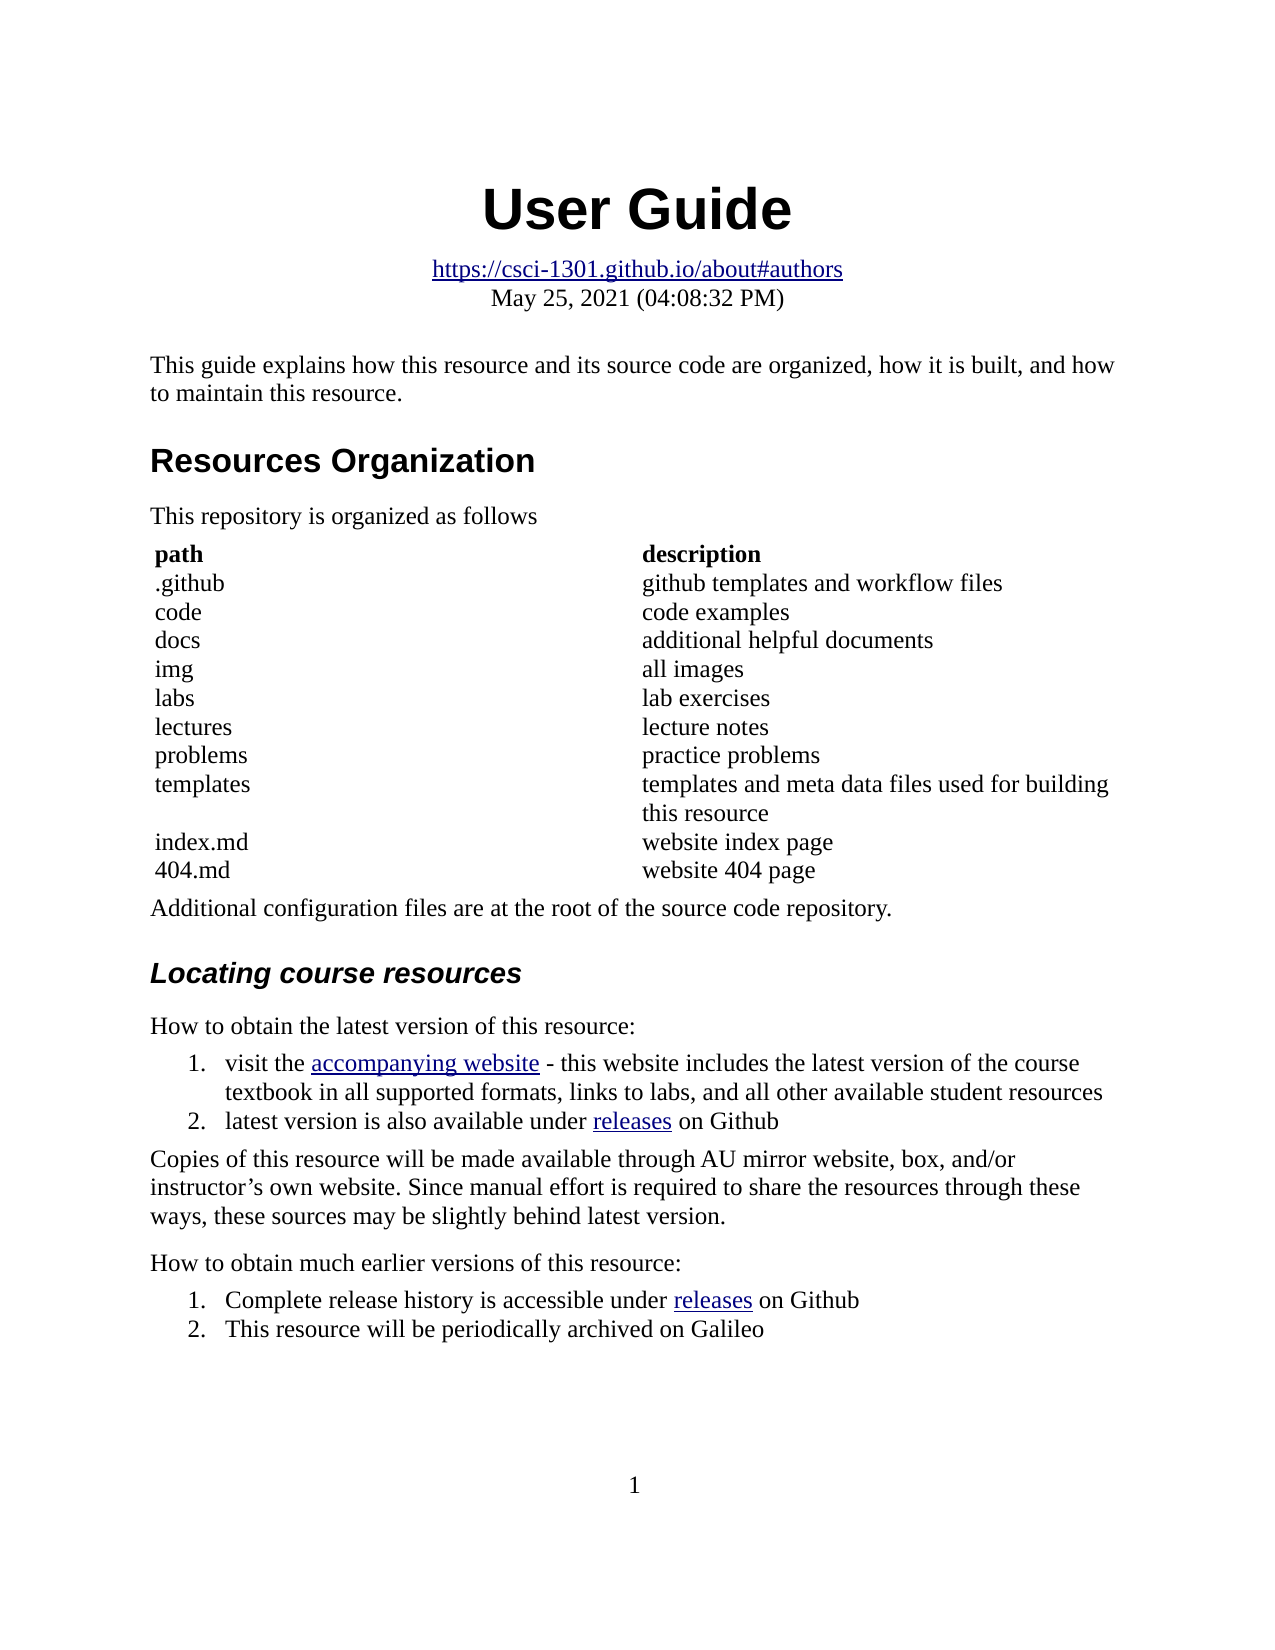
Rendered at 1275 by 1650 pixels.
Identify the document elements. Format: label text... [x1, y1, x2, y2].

table_cell docs [150, 625, 637, 654]
table_cell lecture notes [638, 712, 1125, 740]
text This guide explains how this resource and its source code are organized, how it is built, and how to maintain this resource. [150, 350, 1125, 407]
text How to obtain much earlier versions of this resource: [150, 1248, 1125, 1277]
text https://csci-1301.github.io/about#authors [150, 254, 1125, 283]
table_cell templates and meta data files used for building this resource [638, 769, 1125, 827]
text Copies of this resource will be made available through AU mirror website, box, and/or instructor’s own website. Since manual effort is required to share the resources through these ways, these sources may be slightly behind latest version. [150, 1144, 1125, 1230]
table_cell index.md [150, 827, 637, 855]
table_cell problems [150, 740, 637, 769]
title User Guide [150, 175, 1125, 242]
table_cell practice problems [638, 740, 1125, 769]
table_cell github templates and workflow files [638, 568, 1125, 597]
table_cell .github [150, 568, 637, 597]
table_cell 404.md [150, 855, 637, 884]
table_cell all images [638, 654, 1125, 683]
table_cell additional helpful documents [638, 625, 1125, 654]
text Additional configuration files are at the root of the source code repository. [150, 893, 1125, 922]
subtitle Locating course resources [150, 956, 1125, 989]
list latest version is also available under releases on Github [187, 1106, 1125, 1135]
list visit the accompanying website - this website includes the latest version of the course textbook in all supported formats, links to labs, and all other available student resources [187, 1048, 1125, 1106]
text How to obtain the latest version of this resource: [150, 1011, 1125, 1039]
table_cell lab exercises [638, 683, 1125, 712]
table_header path [150, 539, 637, 568]
text May 25, 2021 (04:08:32 PM) [150, 283, 1125, 312]
list Complete release history is accessible under releases on Github [187, 1286, 1125, 1314]
table_header description [638, 539, 1125, 568]
table_cell templates [150, 769, 637, 827]
table_cell img [150, 654, 637, 683]
list This resource will be periodically archived on Galileo [187, 1314, 1125, 1343]
subtitle Resources Organization [150, 441, 1125, 480]
table_cell website index page [638, 827, 1125, 855]
table_cell labs [150, 683, 637, 712]
table_cell lectures [150, 712, 637, 740]
table_cell code examples [638, 597, 1125, 625]
table_cell website 404 page [638, 855, 1125, 884]
table_cell code [150, 597, 637, 625]
text This repository is organized as follows [150, 501, 1125, 530]
